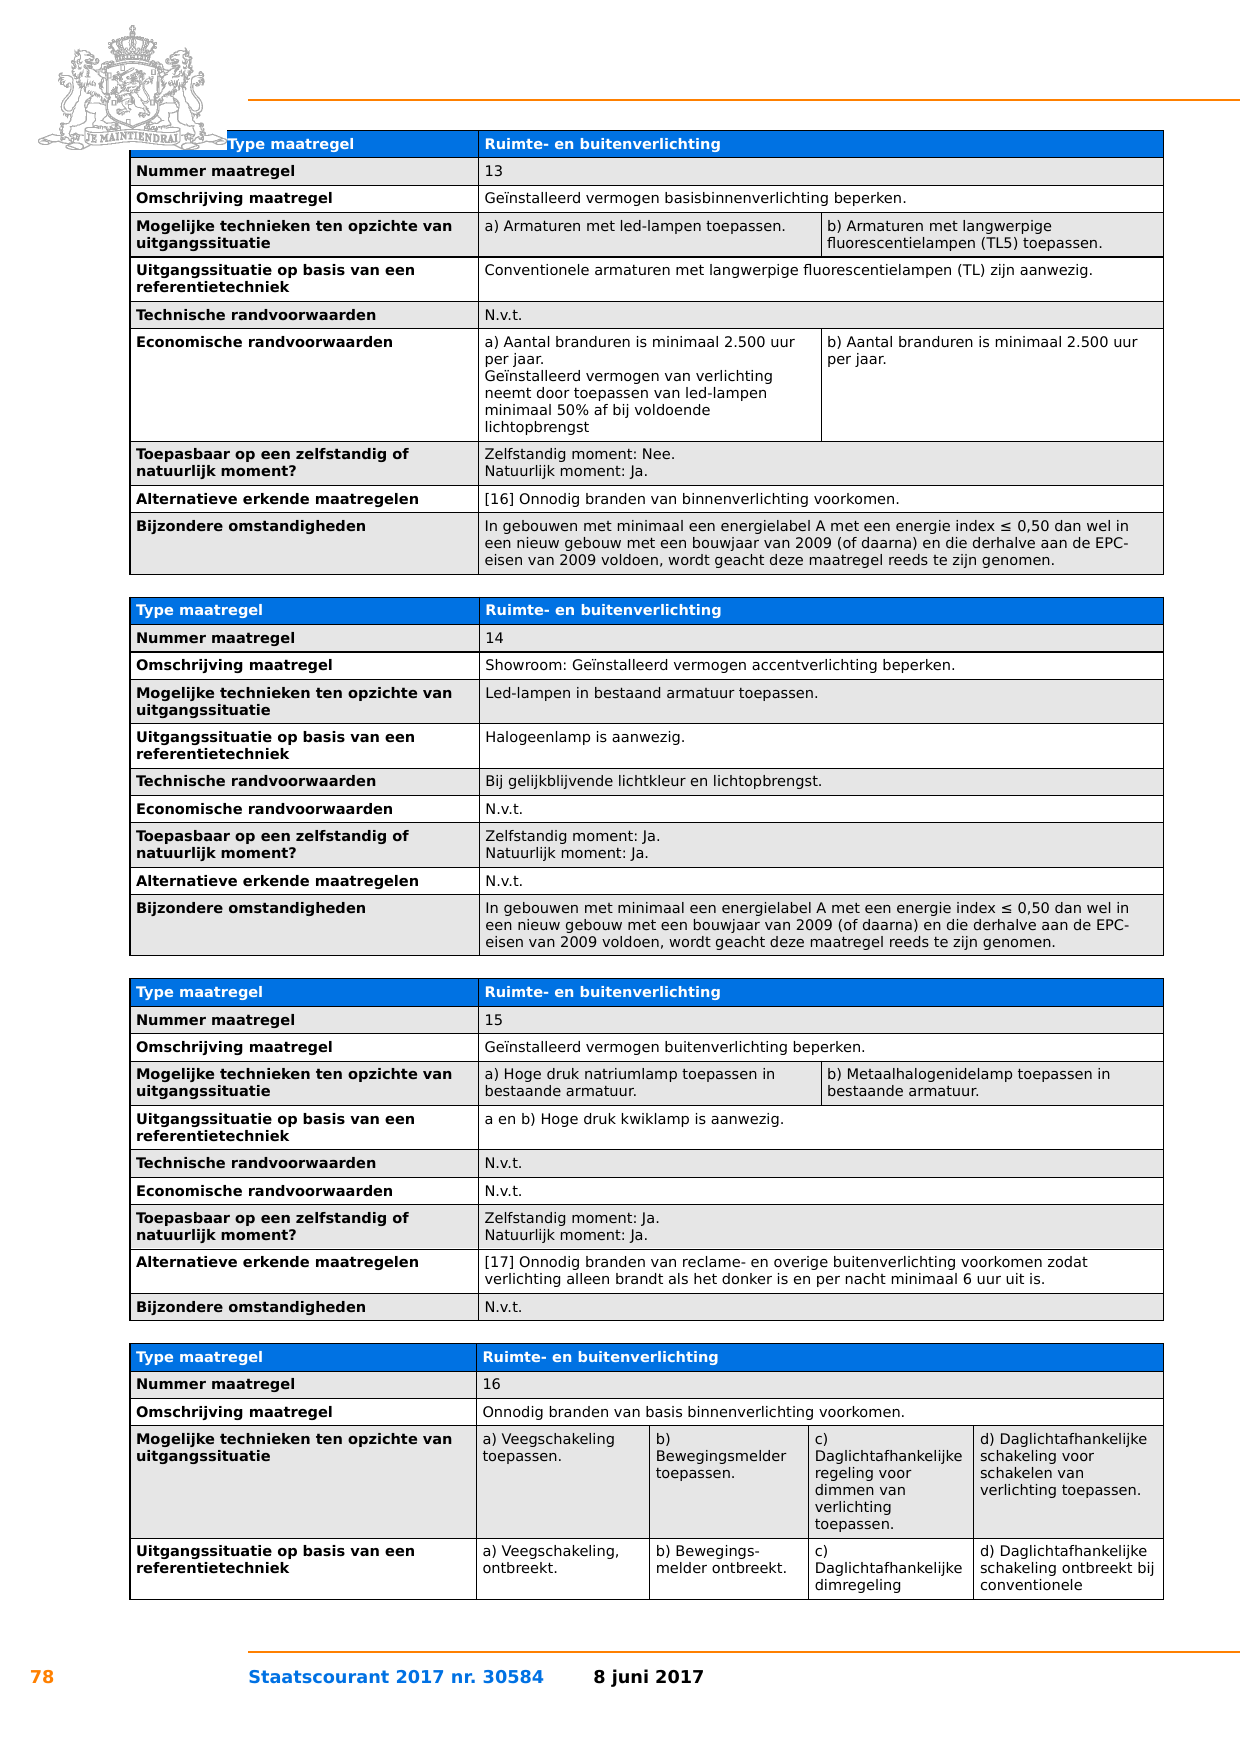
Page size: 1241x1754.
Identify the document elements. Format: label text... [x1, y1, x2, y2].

table_cell Halogeenlamp is aanwezig. [480, 724, 1163, 767]
table_header Type maatregel [131, 598, 479, 624]
table_cell a) Veegschakeling toepassen. [477, 1426, 649, 1538]
table_cell Omschrijving maatregel [131, 1034, 478, 1061]
table_cell Nummer maatregel [131, 625, 479, 651]
table_cell Mogelijke technieken ten opzichte van uitgangssituatie [131, 1426, 476, 1538]
table_header Ruimte- en buitenverlichting [479, 131, 1163, 157]
table_cell Toepasbaar op een zelfstandig of natuurlijk moment? [131, 1205, 478, 1248]
table_header Ruimte- en buitenverlichting [479, 979, 1163, 1006]
table_cell Zelfstandig moment: Nee. Natuurlijk moment: Ja. [479, 442, 1163, 485]
table_cell N.v.t. [479, 302, 1163, 328]
table_cell Bijzondere omstandigheden [131, 1294, 478, 1320]
table_cell Mogelijke technieken ten opzichte van uitgangssituatie [131, 680, 479, 723]
table_cell Conventionele armaturen met langwerpige fluorescentielampen (TL) zijn aanwezig. [479, 258, 1163, 301]
table_cell Nummer maatregel [131, 158, 478, 185]
table_cell b) Armaturen met langwerpige fluorescentielampen (TL5) toepassen. [822, 213, 1163, 256]
table_header Ruimte- en buitenverlichting [477, 1344, 1163, 1371]
table_cell c) Daglichtafhankelijke dimregeling [809, 1539, 973, 1599]
table_cell Led-lampen in bestaand armatuur toepassen. [480, 680, 1163, 723]
table_cell Bijzondere omstandigheden [131, 895, 479, 955]
table_cell a) Hoge druk natriumlamp toepassen in bestaande armatuur. [479, 1062, 821, 1105]
table_cell Technische randvoorwaarden [131, 769, 479, 795]
table_header Type maatregel [131, 979, 478, 1006]
table_cell Bijzondere omstandigheden [131, 513, 478, 574]
table_cell Technische randvoorwaarden [131, 302, 478, 328]
table_cell Omschrijving maatregel [131, 1399, 476, 1425]
table_cell Toepasbaar op een zelfstandig of natuurlijk moment? [131, 823, 479, 867]
table_cell c) Daglichtafhankelijke regeling voor dimmen van verlichting toepassen. [809, 1426, 973, 1538]
table_cell N.v.t. [479, 1294, 1163, 1320]
table_cell Uitgangssituatie op basis van een referentietechniek [131, 1539, 476, 1599]
table_cell Bij gelijkblijvende lichtkleur en lichtopbrengst. [480, 769, 1163, 795]
table_cell 13 [479, 158, 1163, 185]
table_cell b) Aantal branduren is minimaal 2.500 uur per jaar. [822, 329, 1163, 441]
table_cell Zelfstandig moment: Ja. Natuurlijk moment: Ja. [480, 823, 1163, 867]
table_cell 14 [480, 625, 1163, 651]
table_cell N.v.t. [480, 868, 1163, 894]
table_cell Economische randvoorwaarden [131, 796, 479, 822]
table_cell Uitgangssituatie op basis van een referentietechniek [131, 724, 479, 767]
table_cell a) Armaturen met led-lampen toepassen. [479, 213, 821, 256]
table_cell [16] Onnodig branden van binnenverlichting voorkomen. [479, 486, 1163, 512]
table_cell Mogelijke technieken ten opzichte van uitgangssituatie [131, 213, 478, 256]
table_cell N.v.t. [479, 1150, 1163, 1177]
table_header Type maatregel [131, 131, 478, 157]
table_cell Omschrijving maatregel [131, 653, 479, 679]
table_cell In gebouwen met minimaal een energielabel A met een energie index ≤ 0,50 dan wel in een nieuw gebouw met een bouwjaar van 2009 (of daarna) en die derhalve aan de EPC-eisen van 2009 voldoen, wordt geacht deze maatregel reeds te zijn genomen. [480, 895, 1163, 955]
table_cell b) Bewegingsmelder toepassen. [650, 1426, 808, 1538]
table_header Ruimte- en buitenverlichting [480, 598, 1163, 624]
table_cell Alternatieve erkende maatregelen [131, 486, 478, 512]
table_header Type maatregel [131, 1344, 476, 1371]
table_cell Uitgangssituatie op basis van een referentietechniek [131, 1106, 478, 1149]
table_cell d) Daglichtafhankelijke schakeling voor schakelen van verlichting toepassen. [974, 1426, 1163, 1538]
table_cell N.v.t. [480, 796, 1163, 822]
table_cell Nummer maatregel [131, 1372, 476, 1398]
table_cell Alternatieve erkende maatregelen [131, 868, 479, 894]
table_cell Economische randvoorwaarden [131, 1178, 478, 1204]
table_cell b) Metaalhalogenidelamp toepassen in bestaande armatuur. [822, 1062, 1163, 1105]
table_cell Zelfstandig moment: Ja. Natuurlijk moment: Ja. [479, 1205, 1163, 1248]
table_cell Onnodig branden van basis binnenverlichting voorkomen. [477, 1399, 1163, 1425]
table_cell Mogelijke technieken ten opzichte van uitgangssituatie [131, 1062, 478, 1105]
table_cell a) Aantal branduren is minimaal 2.500 uur per jaar. Geïnstalleerd vermogen van verlichting neemt door toepassen van led-lampen minimaal 50% af bij voldoende lichtopbrengst [479, 329, 821, 441]
table_cell Technische randvoorwaarden [131, 1150, 478, 1177]
table_cell [17] Onnodig branden van reclame- en overige buitenverlichting voorkomen zodat verlichting alleen brandt als het donker is en per nacht minimaal 6 uur uit is. [479, 1250, 1163, 1293]
table_cell N.v.t. [479, 1178, 1163, 1204]
table_cell b) Bewegings-melder ontbreekt. [650, 1539, 808, 1599]
table_cell Geïnstalleerd vermogen buitenverlichting beperken. [479, 1034, 1163, 1061]
table_cell a en b) Hoge druk kwiklamp is aanwezig. [479, 1106, 1163, 1149]
table_cell 16 [477, 1372, 1163, 1398]
table_cell Geïnstalleerd vermogen basisbinnenverlichting beperken. [479, 186, 1163, 212]
table_cell Omschrijving maatregel [131, 186, 478, 212]
table_cell In gebouwen met minimaal een energielabel A met een energie index ≤ 0,50 dan wel in een nieuw gebouw met een bouwjaar van 2009 (of daarna) en die derhalve aan de EPC-eisen van 2009 voldoen, wordt geacht deze maatregel reeds te zijn genomen. [479, 513, 1163, 574]
table_cell d) Daglichtafhankelijke schakeling ontbreekt bij conventionele [974, 1539, 1163, 1599]
table_cell Uitgangssituatie op basis van een referentietechniek [131, 258, 478, 301]
picture [38, 25, 227, 150]
table_cell Showroom: Geïnstalleerd vermogen accentverlichting beperken. [480, 653, 1163, 679]
table_cell Economische randvoorwaarden [131, 329, 478, 441]
table_cell Alternatieve erkende maatregelen [131, 1250, 478, 1293]
table_cell a) Veegschakeling, ontbreekt. [477, 1539, 649, 1599]
table_cell 15 [479, 1007, 1163, 1033]
table_cell Toepasbaar op een zelfstandig of natuurlijk moment? [131, 442, 478, 485]
table_cell Nummer maatregel [131, 1007, 478, 1033]
